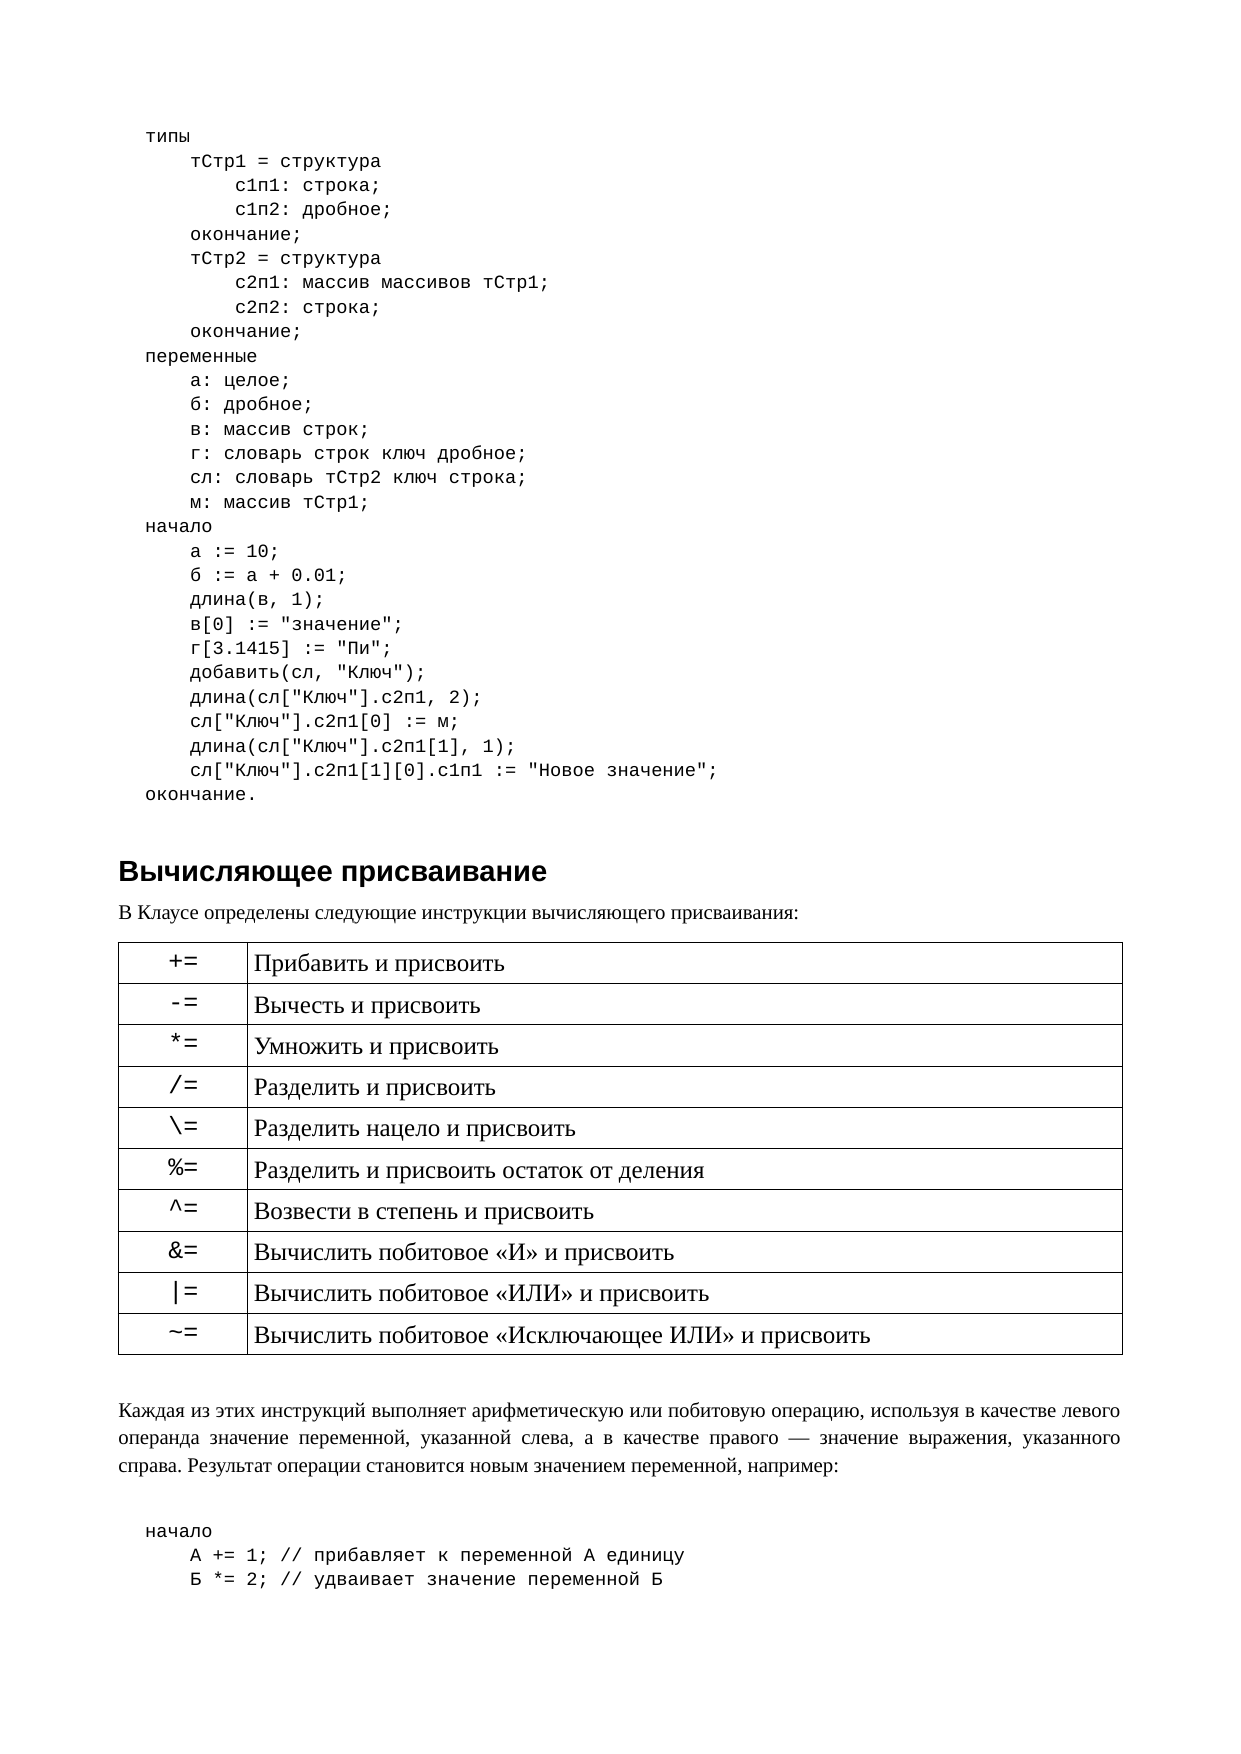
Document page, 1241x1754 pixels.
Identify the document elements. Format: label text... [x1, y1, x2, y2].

table_cell ^= [119, 1190, 247, 1231]
table_cell \= [119, 1108, 247, 1148]
text добавить(сл, "Ключ"); [136, 654, 1104, 679]
text в: массив строк; [136, 411, 1104, 435]
text длина(в, 1); [136, 581, 1104, 606]
text переменные [136, 337, 1104, 362]
text м: массив тСтр1; [136, 484, 1104, 508]
table_cell %= [119, 1149, 247, 1189]
text Б *= 2; // удваивает значение переменной Б [136, 1561, 1104, 1591]
text с1п2: дробное; [136, 191, 1104, 216]
table_cell *= [119, 1025, 247, 1066]
text а: целое; [136, 362, 1104, 386]
table_cell ~= [119, 1314, 247, 1354]
text г[3.1415] := "Пи"; [136, 630, 1104, 654]
table_cell Разделить и присвоить остаток от деления [248, 1149, 1122, 1189]
text начало [136, 508, 1104, 532]
text окончание; [136, 313, 1104, 337]
text окончание; [136, 216, 1104, 240]
text г: словарь строк ключ дробное; [136, 435, 1104, 459]
text типы [136, 118, 1104, 142]
text б := а + 0.01; [136, 557, 1104, 581]
text А += 1; // прибавляет к переменной А единицу [136, 1537, 1104, 1561]
table_cell Вычислить побитовое «ИЛИ» и присвоить [248, 1273, 1122, 1313]
text сл["Ключ"].с2п1[0] := м; [136, 703, 1104, 727]
text с2п1: массив массивов тСтр1; [136, 264, 1104, 289]
table_cell Вычислить побитовое «Исключающее ИЛИ» и присвоить [248, 1314, 1122, 1354]
text тСтр2 = структура [136, 240, 1104, 264]
table_cell Возвести в степень и присвоить [248, 1190, 1122, 1231]
subtitle Вычисляющее присваивание [118, 853, 1122, 887]
table_cell |= [119, 1273, 247, 1313]
table_cell Разделить и присвоить [248, 1067, 1122, 1107]
table_header Прибавить и присвоить [248, 943, 1122, 983]
table_cell Вычесть и присвоить [248, 984, 1122, 1024]
text окончание. [136, 776, 1104, 815]
table_cell -= [119, 984, 247, 1024]
text В Клаусе определены следующие инструкции вычисляющего присваивания: [118, 899, 1122, 924]
text тСтр1 = структура [136, 142, 1104, 167]
text б: дробное; [136, 386, 1104, 411]
text сл: словарь тСтр2 ключ строка; [136, 459, 1104, 484]
table_header += [119, 943, 247, 983]
table_cell Умножить и присвоить [248, 1025, 1122, 1066]
text а := 10; [136, 532, 1104, 557]
text длина(сл["Ключ"].с2п1, 2); [136, 679, 1104, 703]
text с1п1: строка; [136, 167, 1104, 191]
text длина(сл["Ключ"].с2п1[1], 1); [136, 727, 1104, 752]
text сл["Ключ"].с2п1[1][0].с1п1 := "Новое значение"; [136, 752, 1104, 776]
text в[0] := "значение"; [136, 606, 1104, 630]
table_cell Разделить нацело и присвоить [248, 1108, 1122, 1148]
text начало [136, 1513, 1104, 1537]
text Каждая из этих инструкций выполняет арифметическую или побитовую операцию, используя в качестве левого операнда значение переменной, указанной слева, а в качестве правого — значение выражения, указанного справа. Результат операции становится новым значением переменной, например: [118, 1397, 1122, 1477]
text с2п2: строка; [136, 289, 1104, 313]
table_cell &= [119, 1232, 247, 1272]
table_cell Вычислить побитовое «И» и присвоить [248, 1232, 1122, 1272]
table_cell /= [119, 1067, 247, 1107]
